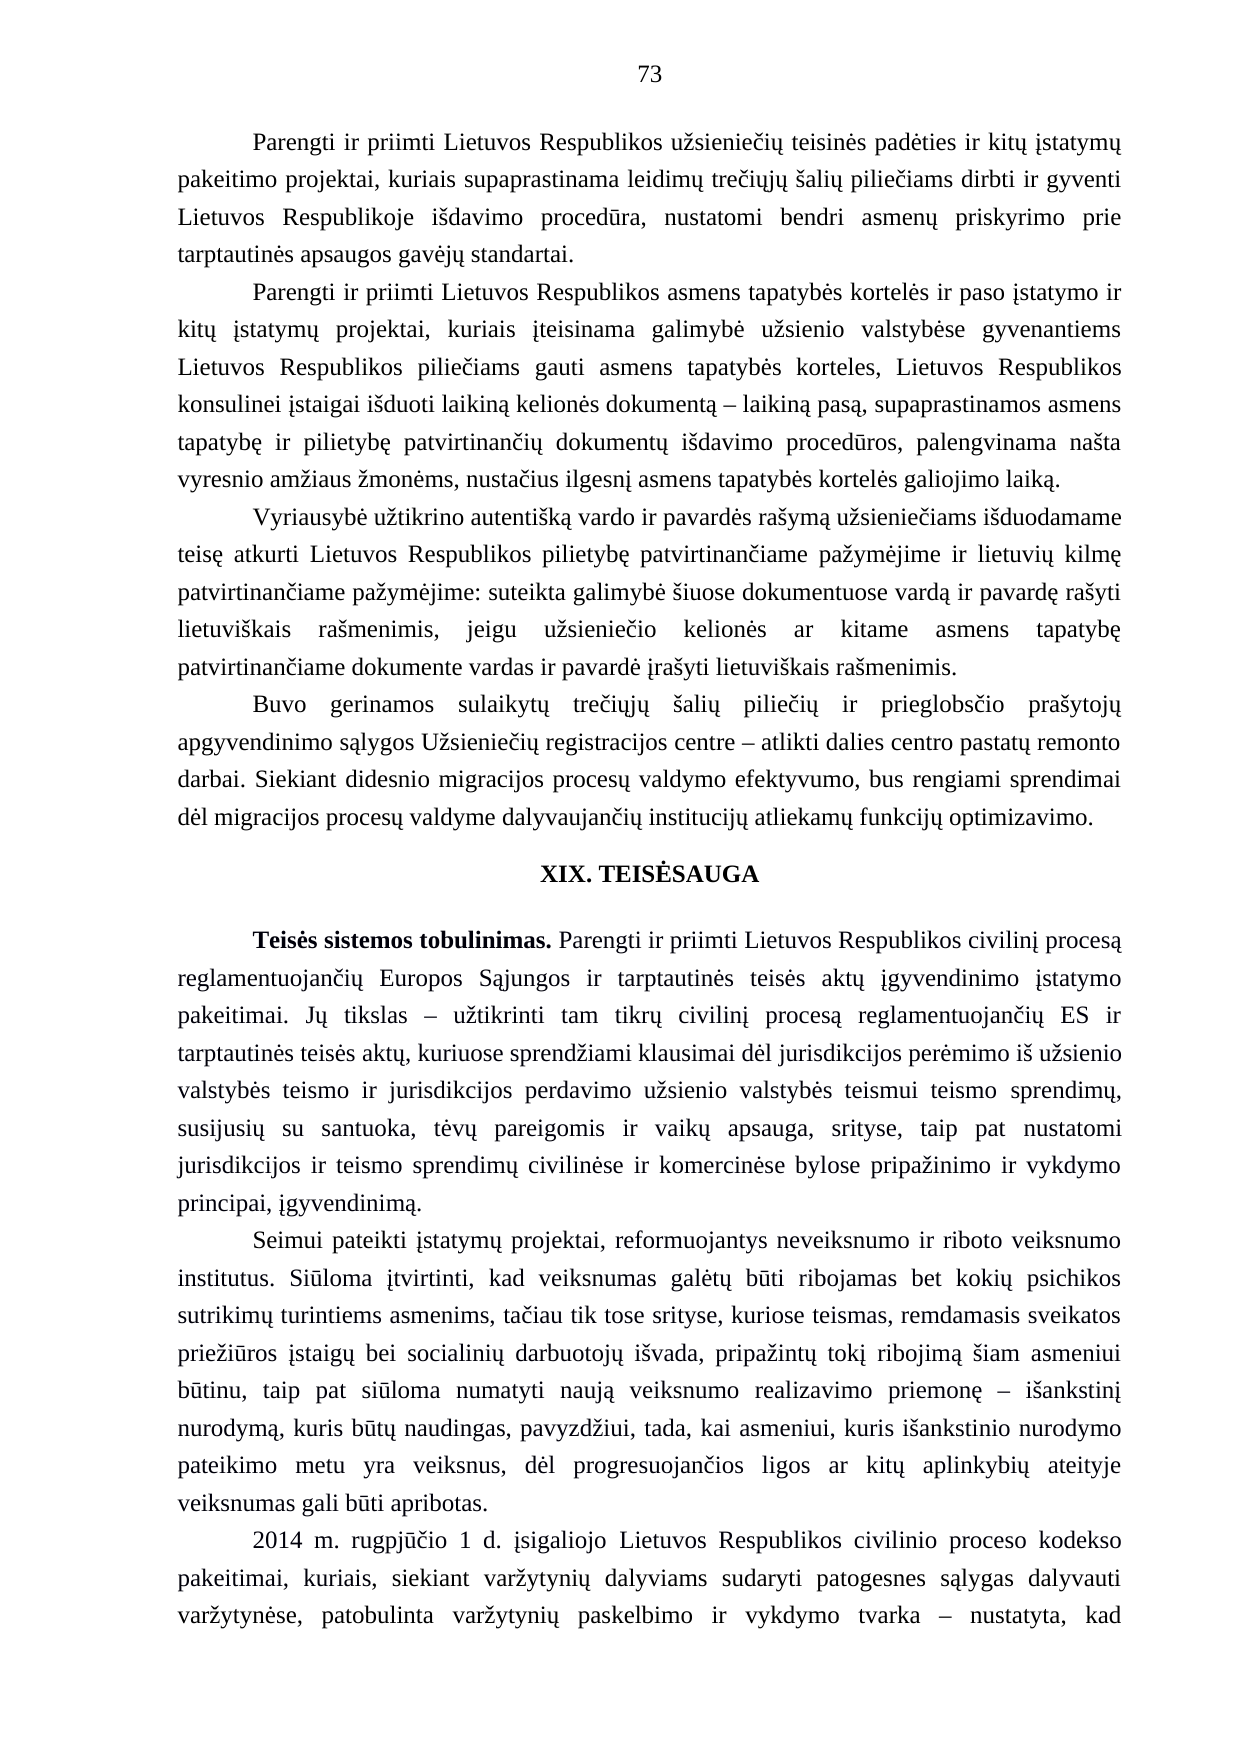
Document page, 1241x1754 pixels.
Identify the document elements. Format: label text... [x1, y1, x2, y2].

text Seimui pateikti įstatymų projektai, reformuojantys neveiksnumo ir riboto veiksnumo institutus. Siūloma įtvirtinti, kad veiksnumas galėtų būti ribojamas bet kokių psichikos sutrikimų turintiems asmenims, tačiau tik tose srityse, kuriose teismas, remdamasis sveikatos priežiūros įstaigų bei socialinių darbuotojų išvada, pripažintų tokį ribojimą šiam asmeniui būtinu, taip pat siūloma numatyti naują veiksnumo realizavimo priemonę – išankstinį nurodymą, kuris būtų naudingas, pavyzdžiui, tada, kai asmeniui, kuris išankstinio nurodymo pateikimo metu yra veiksnus, dėl progresuojančios ligos ar kitų aplinkybių ateityje veiksnumas gali būti apribotas. [177, 1217, 1122, 1517]
text Buvo gerinamos sulaikytų trečiųjų šalių piliečių ir prieglobsčio prašytojų apgyvendinimo sąlygos Užsieniečių registracijos centre – atlikti dalies centro pastatų remonto darbai. Siekiant didesnio migracijos procesų valdymo efektyvumo, bus rengiami sprendimai dėl migracijos procesų valdyme dalyvaujančių institucijų atliekamų funkcijų optimizavimo. [177, 681, 1122, 831]
text XIX. TEISĖSAUGA [177, 859, 1122, 888]
text 2014 m. rugpjūčio 1 d. įsigaliojo Lietuvos Respublikos civilinio proceso kodekso pakeitimai, kuriais, siekiant varžytynių dalyviams sudaryti patogesnes sąlygas dalyvauti varžytynėse, patobulinta varžytynių paskelbimo ir vykdymo tvarka – nustatyta, kad [177, 1517, 1122, 1629]
text Parengti ir priimti Lietuvos Respublikos užsieniečių teisinės padėties ir kitų įstatymų pakeitimo projektai, kuriais supaprastinama leidimų trečiųjų šalių piliečiams dirbti ir gyventi Lietuvos Respublikoje išdavimo procedūra, nustatomi bendri asmenų priskyrimo prie tarptautinės apsaugos gavėjų standartai. [177, 118, 1122, 268]
text Vyriausybė užtikrino autentišką vardo ir pavardės rašymą užsieniečiams išduodamame teisę atkurti Lietuvos Respublikos pilietybę patvirtinančiame pažymėjime ir lietuvių kilmę patvirtinančiame pažymėjime: suteikta galimybė šiuose dokumentuose vardą ir pavardę rašyti lietuviškais rašmenimis, jeigu užsieniečio kelionės ar kitame asmens tapatybę patvirtinančiame dokumente vardas ir pavardė įrašyti lietuviškais rašmenimis. [177, 493, 1122, 681]
text Parengti ir priimti Lietuvos Respublikos asmens tapatybės kortelės ir paso įstatymo ir kitų įstatymų projektai, kuriais įteisinama galimybė užsienio valstybėse gyvenantiems Lietuvos Respublikos piliečiams gauti asmens tapatybės korteles, Lietuvos Respublikos konsulinei įstaigai išduoti laikiną kelionės dokumentą – laikiną pasą, supaprastinamos asmens tapatybę ir pilietybę patvirtinančių dokumentų išdavimo procedūros, palengvinama našta vyresnio amžiaus žmonėms, nustačius ilgesnį asmens tapatybės kortelės galiojimo laiką. [177, 268, 1122, 493]
text Teisės sistemos tobulinimas. Parengti ir priimti Lietuvos Respublikos civilinį procesą reglamentuojančių Europos Sąjungos ir tarptautinės teisės aktų įgyvendinimo įstatymo pakeitimai. Jų tikslas – užtikrinti tam tikrų civilinį procesą reglamentuojančių ES ir tarptautinės teisės aktų, kuriuose sprendžiami klausimai dėl jurisdikcijos perėmimo iš užsienio valstybės teismo ir jurisdikcijos perdavimo užsienio valstybės teismui teismo sprendimų, susijusių su santuoka, tėvų pareigomis ir vaikų apsauga, srityse, taip pat nustatomi jurisdikcijos ir teismo sprendimų civilinėse ir komercinėse bylose pripažinimo ir vykdymo principai, įgyvendinimą. [177, 917, 1122, 1217]
